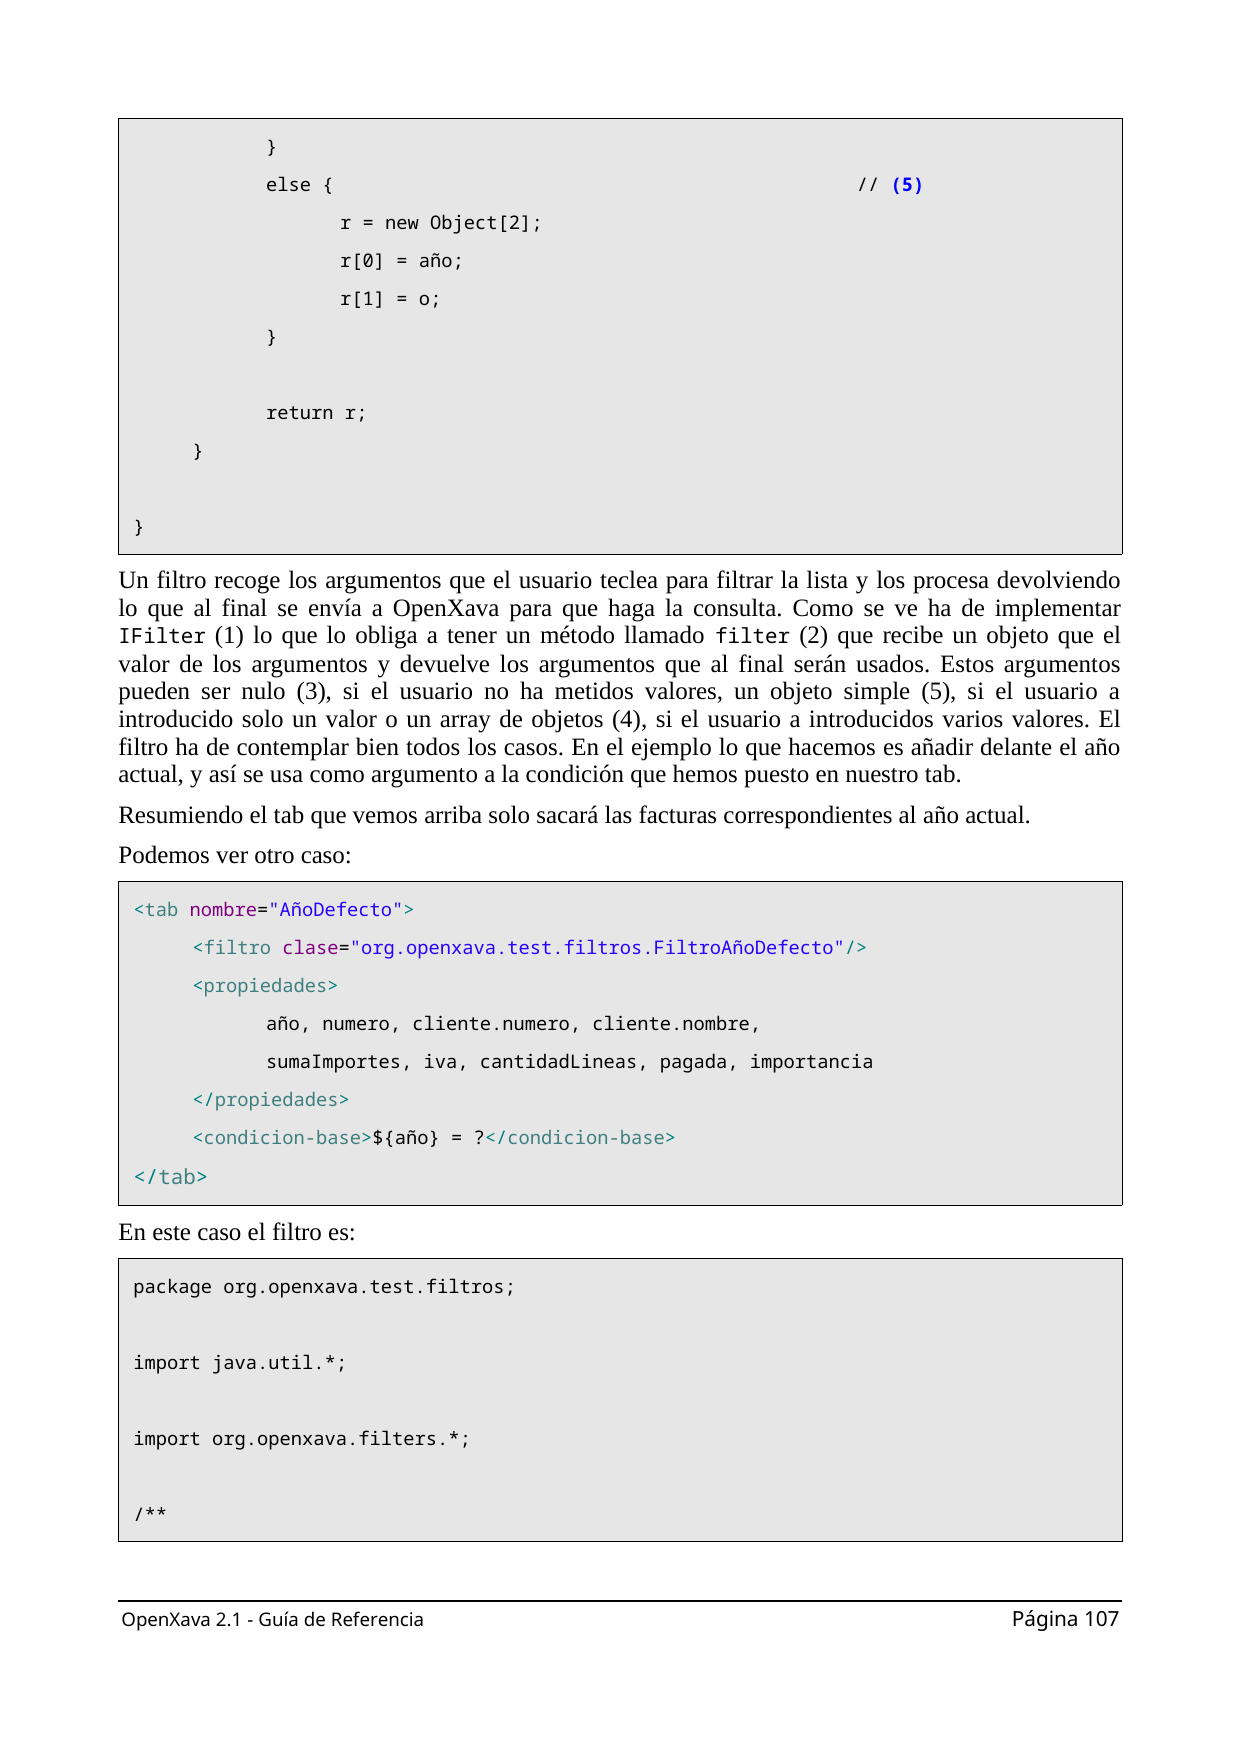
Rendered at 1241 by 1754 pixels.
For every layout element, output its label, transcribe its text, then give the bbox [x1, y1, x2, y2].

text Un filtro recoge los argumentos que el usuario teclea para filtrar la lista y los procesa devolviendo lo que al final se envía a OpenXava para que haga la consulta. Como se ve ha de implementar IFilter (1) lo que lo obliga a tener un método llamado filter (2) que recibe un objeto que el valor de los argumentos y devuelve los argumentos que al final serán usados. Estos argumentos pueden ser nulo (3), si el usuario no ha metidos valores, un objeto simple (5), si el usuario a introducido solo un valor o un array de objetos (4), si el usuario a introducidos varios valores. El filtro ha de contemplar bien todos los casos. En el ejemplo lo que hacemos es añadir delante el año actual, y así se usa como argumento a la condición que hemos puesto en nuestro tab. [118, 566, 1122, 788]
text <condicion-base>${año} = ?</condicion-base> [119, 1109, 1122, 1147]
text r[1] = o; [119, 270, 1122, 308]
text <tab nombre="AñoDefecto"> [119, 882, 1122, 919]
text Resumiendo el tab que vemos arriba solo sacará las facturas correspondientes al año actual. [118, 801, 1122, 828]
text /** [119, 1486, 1122, 1541]
text r = new Object[2]; [119, 194, 1122, 232]
text else { // (5) [119, 156, 1122, 194]
text import org.openxava.filters.*; [119, 1410, 1122, 1448]
text } [119, 422, 1122, 460]
text En este caso el filtro es: [118, 1218, 1122, 1246]
text </propiedades> [119, 1071, 1122, 1109]
text <filtro clase="org.openxava.test.filtros.FiltroAñoDefecto"/> [119, 919, 1122, 957]
text return r; [119, 384, 1122, 422]
text } [119, 498, 1122, 554]
text } [119, 119, 1122, 156]
text </tab> [119, 1147, 1122, 1205]
text r[0] = año; [119, 232, 1122, 270]
text año, numero, cliente.numero, cliente.nombre, [119, 995, 1122, 1033]
text sumaImportes, iva, cantidadLineas, pagada, importancia [119, 1033, 1122, 1071]
text package org.openxava.test.filtros; [119, 1259, 1122, 1296]
text Podemos ver otro caso: [118, 841, 1122, 869]
text import java.util.*; [119, 1334, 1122, 1372]
text } [119, 308, 1122, 346]
text <propiedades> [119, 957, 1122, 995]
